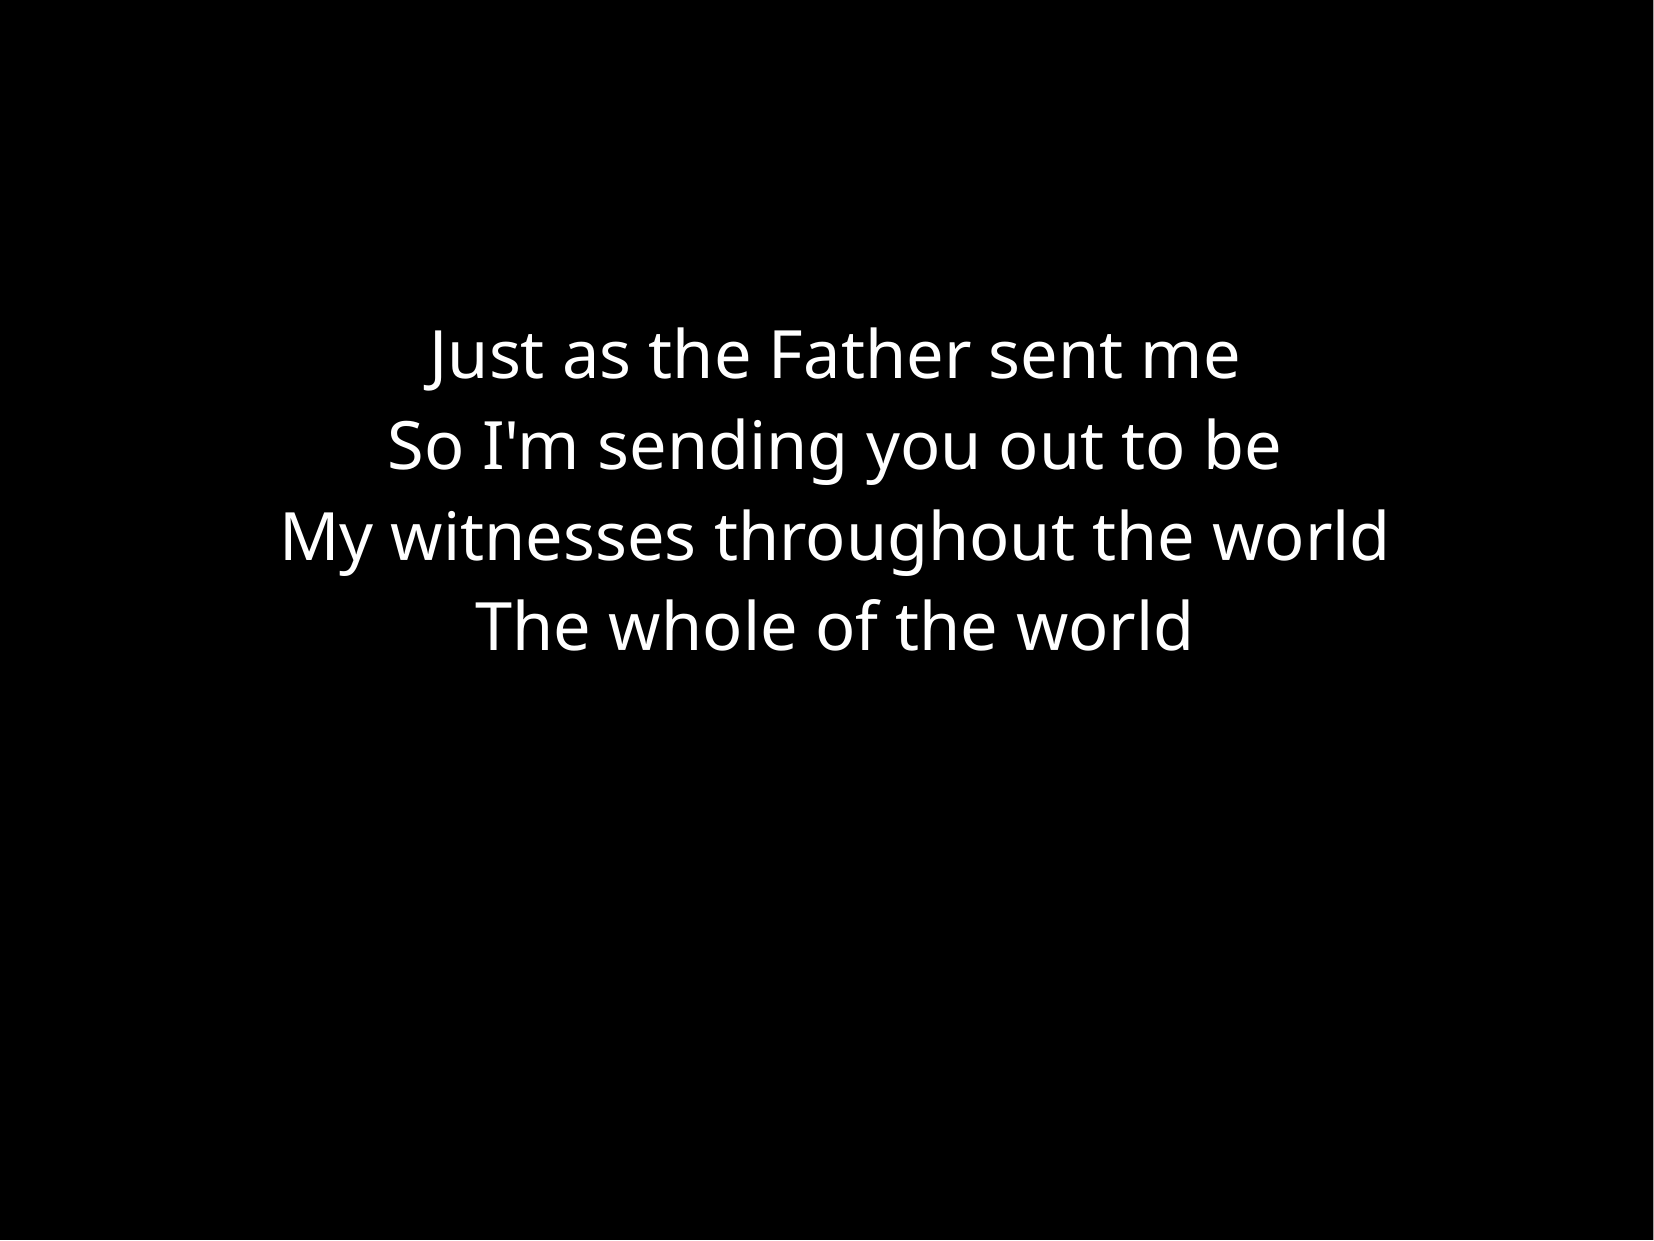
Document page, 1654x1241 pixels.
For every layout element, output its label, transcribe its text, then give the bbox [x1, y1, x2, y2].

list Just as the Father sent me So I'm sending you out to be My witnesses throughout the world The whole of the world [0, 307, 1654, 1027]
